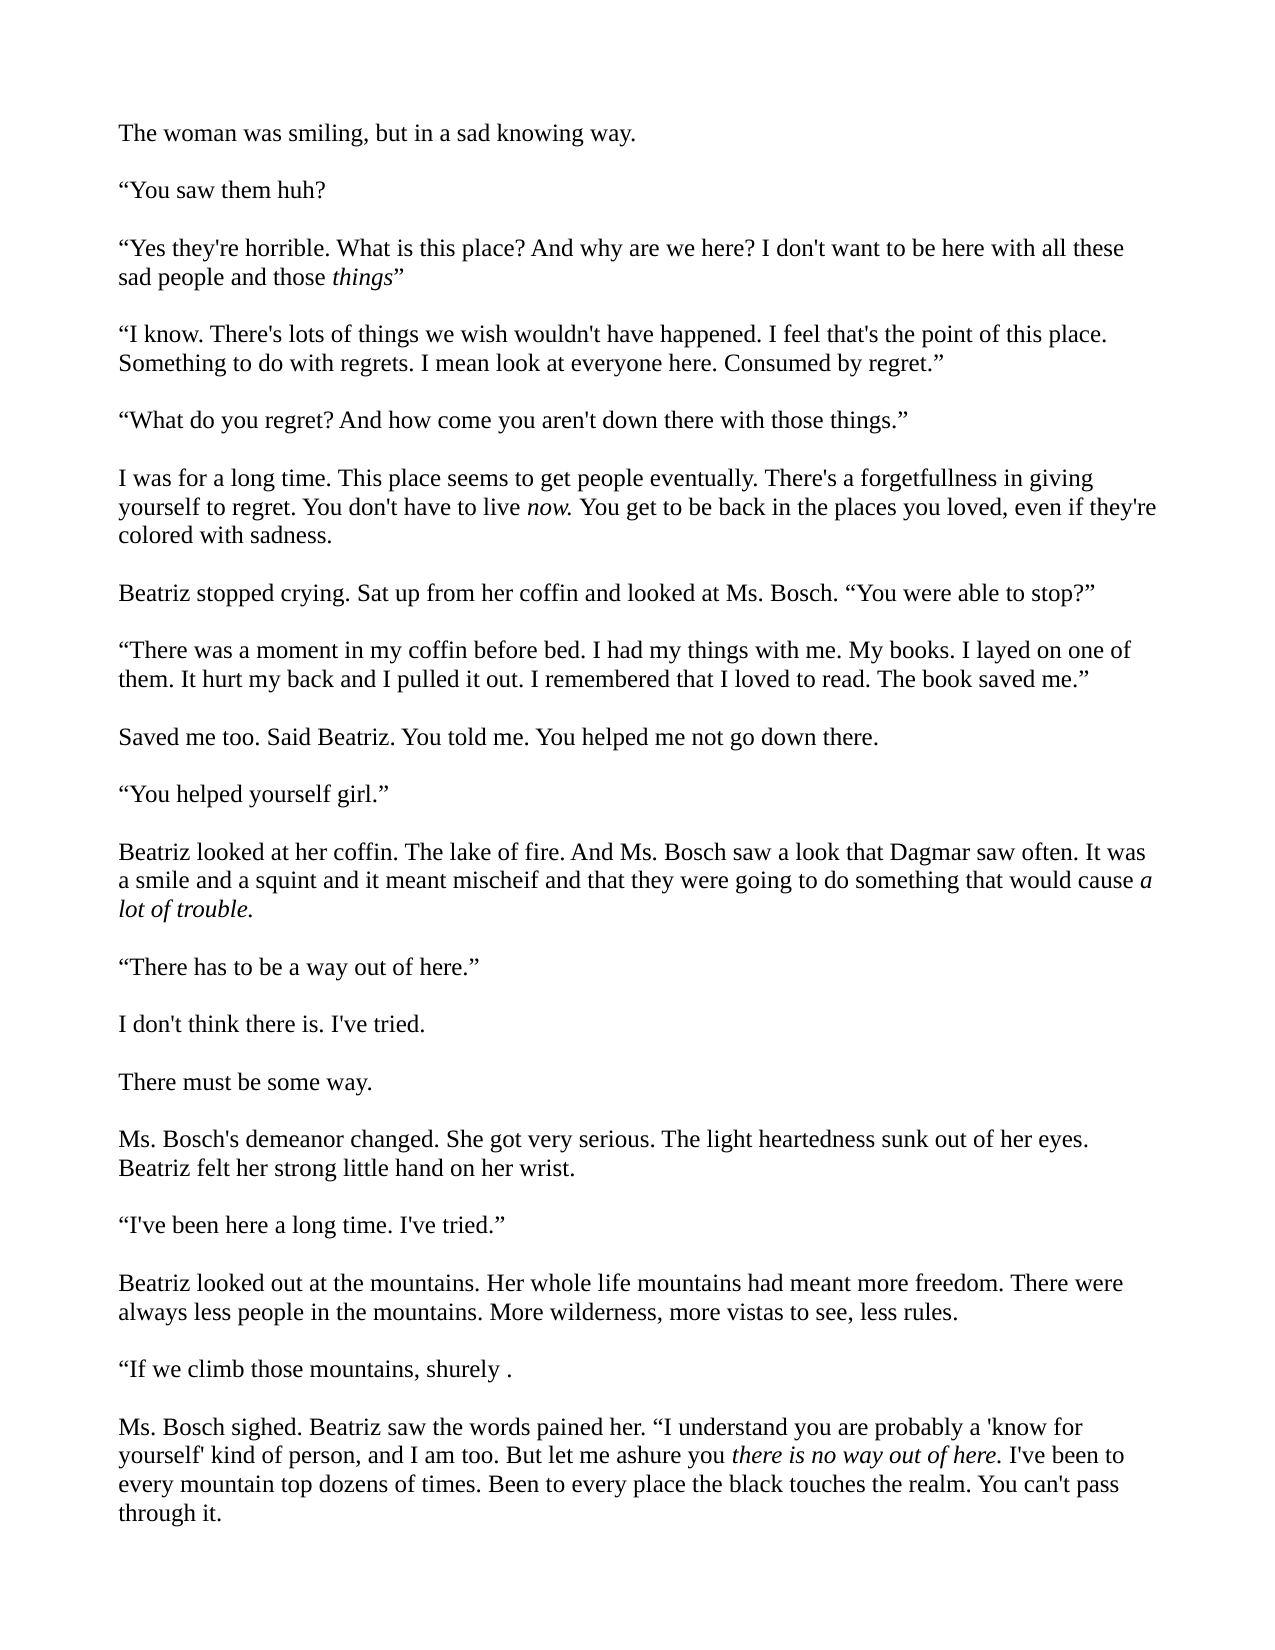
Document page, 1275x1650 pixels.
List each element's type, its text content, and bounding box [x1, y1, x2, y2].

text Ms. Bosch sighed. Beatriz saw the words pained her. “I understand you are probably a 'know for yourself' kind of person, and I am too. But let me ashure you there is no way out of here. I've been to every mountain top dozens of times. Been to every place the black touches the realm. You can't pass through it. [118, 1412, 1157, 1527]
text “There was a moment in my coffin before bed. I had my things with me. My books. I layed on one of them. It hurt my back and I pulled it out. I remembered that I loved to read. The book saved me.” [118, 636, 1157, 693]
text “I know. There's lots of things we wish wouldn't have happened. I feel that's the point of this place. Something to do with regrets. I mean look at everyone here. Consumed by regret.” [118, 319, 1157, 377]
text Beatriz looked out at the mountains. Her whole life mountains had meant more freedom. There were always less people in the mountains. More wilderness, more vistas to see, less rules. “If we climb those mountains, shurely . [118, 1268, 1157, 1383]
text “There has to be a way out of here.” [118, 952, 1157, 981]
text Beatriz looked at her coffin. The lake of fire. And Ms. Bosch saw a look that Dagmar saw often. It was a smile and a squint and it meant mischeif and that they were going to do something that would cause a lot of trouble. [118, 837, 1157, 923]
text “What do you regret? And how come you aren't down there with those things.” [118, 406, 1157, 434]
text Saved me too. Said Beatriz. You told me. You helped me not go down there. “You helped yourself girl.” [118, 722, 1157, 808]
text I don't think there is. I've tried. [118, 1009, 1157, 1038]
text I was for a long time. This place seems to get people eventually. There's a forgetfullness in giving yourself to regret. You don't have to live now. You get to be back in the places you loved, even if they're colored with sadness. Beatriz stopped crying. Sat up from her coffin and looked at Ms. Bosch. “You were able to stop?” [118, 463, 1157, 607]
text The woman was smiling, but in a sad knowing way. “You saw them huh? [118, 118, 1157, 204]
text “Yes they're horrible. What is this place? And why are we here? I don't want to be here with all these sad people and those things” [118, 233, 1157, 291]
text There must be some way. Ms. Bosch's demeanor changed. She got very serious. The light heartedness sunk out of her eyes. Beatriz felt her strong little hand on her wrist. “I've been here a long time. I've tried.” [118, 1067, 1157, 1239]
